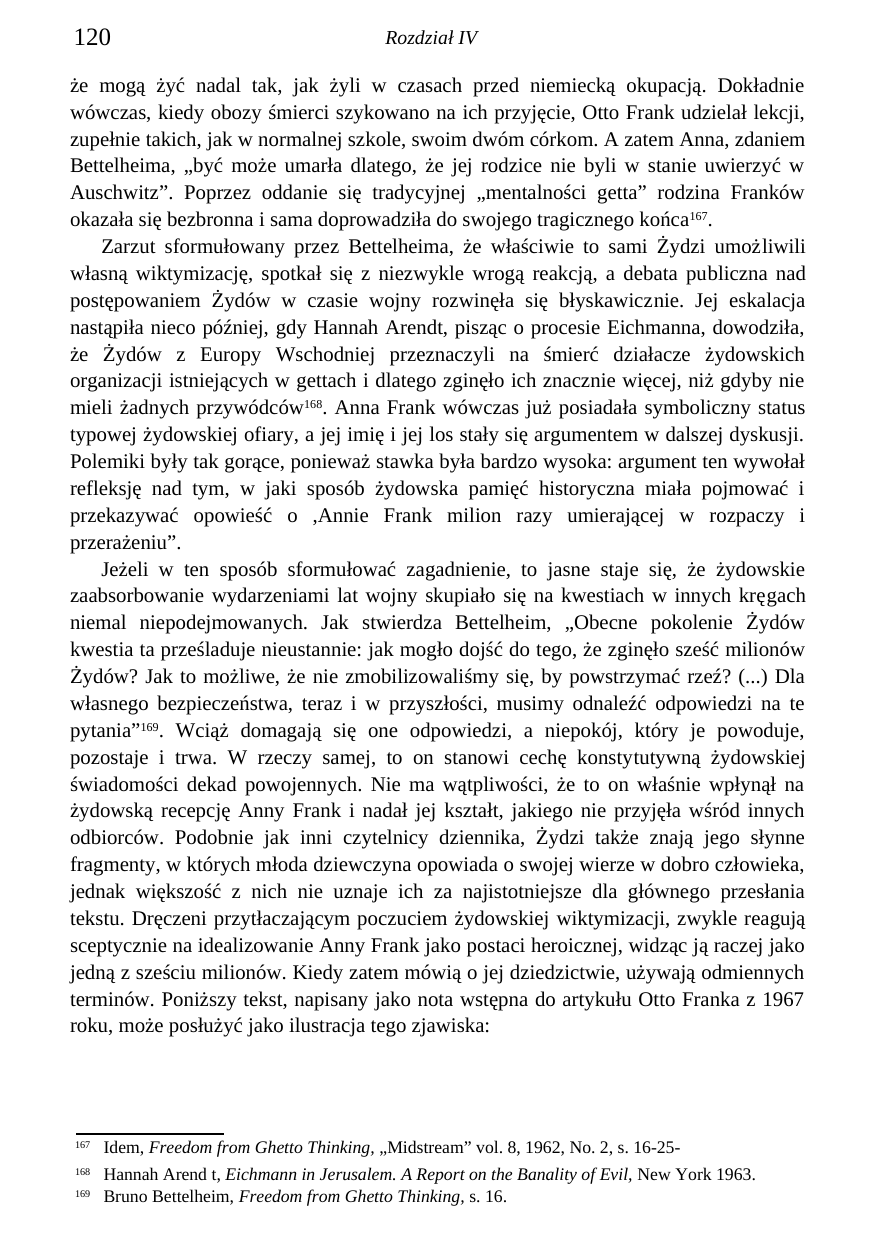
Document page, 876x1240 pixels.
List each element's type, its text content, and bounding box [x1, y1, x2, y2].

text 169 Bruno Bettelheim, Freedom from Ghetto Thinking, s. 16. [75, 1186, 799, 1206]
text Zarzut sformułowany przez Bettelheima, że właściwie to sami Żydzi umoż­liwili własną wiktymizację, spotkał się z niezwykle wrogą reakcją, a debata pu­bliczna nad postępowaniem Żydów w czasie wojny rozwinęła się błyskawicz­nie. Jej eskalacja nastąpiła nieco później, gdy Hannah Arendt, pisząc o procesie Eichmanna, dowodziła, że Żydów z Europy Wschodniej przeznaczyli na śmierć działacze żydowskich organizacji istniejących w gettach i dlatego zginęło ich znacznie więcej, niż gdyby nie mieli żadnych przywódców168. Anna Frank wów­czas już posiadała symboliczny status typowej żydowskiej ofiary, a jej imię i jej los stały się argumentem w dalszej dyskusji. Polemiki były tak gorące, ponieważ stawka była bardzo wysoka: argument ten wywołał refleksję nad tym, w jaki sposób żydowska pamięć historyczna miała pojmować i przekazywać opowieść o ,Annie Frank milion razy umierającej w rozpaczy i przerażeniu”. [70, 234, 806, 554]
text 120 [73, 22, 115, 51]
text że mogą żyć nadal tak, jak żyli w czasach przed niemiecką okupacją. Dokładnie wówczas, kiedy obozy śmierci szykowano na ich przyjęcie, Otto Frank udzielał lekcji, zupełnie takich, jak w normalnej szkole, swoim dwóm córkom. A zatem Anna, zdaniem Bettelheima, „być może umarła dlatego, że jej rodzice nie byli w stanie uwierzyć w Auschwitz”. Poprzez oddanie się tradycyjnej „mentalności getta” rodzina Franków okazała się bezbronna i sama doprowadziła do swojego tragicznego końca167. [70, 73, 806, 231]
text 167 Idem, Freedom from Ghetto Thinking, „Midstream” vol. 8, 1962, No. 2, s. 16-25- [75, 1137, 799, 1157]
text Rozdział IV [385, 26, 493, 49]
text Jeżeli w ten sposób sformułować zagadnienie, to jasne staje się, że żydowskie zaabsorbowanie wydarzeniami lat wojny skupiało się na kwestiach w innych krę­gach niemal niepodejmowanych. Jak stwierdza Bettelheim, „Obecne pokolenie Żydów kwestia ta prześladuje nieustannie: jak mogło dojść do tego, że zginęło sześć milionów Żydów? Jak to możliwe, że nie zmobilizowaliśmy się, by powstrzymać rzeź? (...) Dla własnego bezpieczeństwa, teraz i w przyszłości, musimy odnaleźć odpowiedzi na te pytania”169. Wciąż domagają się one odpowiedzi, a niepokój, który je powoduje, pozostaje i trwa. W rzeczy samej, to on stanowi cechę konsty­tutywną żydowskiej świadomości dekad powojennych. Nie ma wątpliwości, że to on właśnie wpłynął na żydowską recepcję Anny Frank i nadał jej kształt, jakiego nie przyjęła wśród innych odbiorców. Podobnie jak inni czytelnicy dziennika, Żydzi także znają jego słynne fragmenty, w których młoda dziewczyna opowiada o swojej wierze w dobro człowieka, jednak większość z nich nie uznaje ich za najistotniejsze dla głównego przesłania tekstu. Dręczeni przytłaczającym poczu­ciem żydowskiej wiktymizacji, zwykle reagują sceptycznie na idealizowanie Anny Frank jako postaci heroicznej, widząc ją raczej jako jedną z sześciu milionów. Kiedy zatem mówią o jej dziedzictwie, używają odmiennych terminów. Poniższy tekst, napisany jako nota wstępna do artykułu Otto Franka z 1967 roku, może posłużyć jako ilustracja tego zjawiska: [70, 556, 806, 1037]
text 168 Hannah Arend t, Eichmann in Jerusalem. A Report on the Banality of Evil, New York 1963. [75, 1164, 799, 1183]
